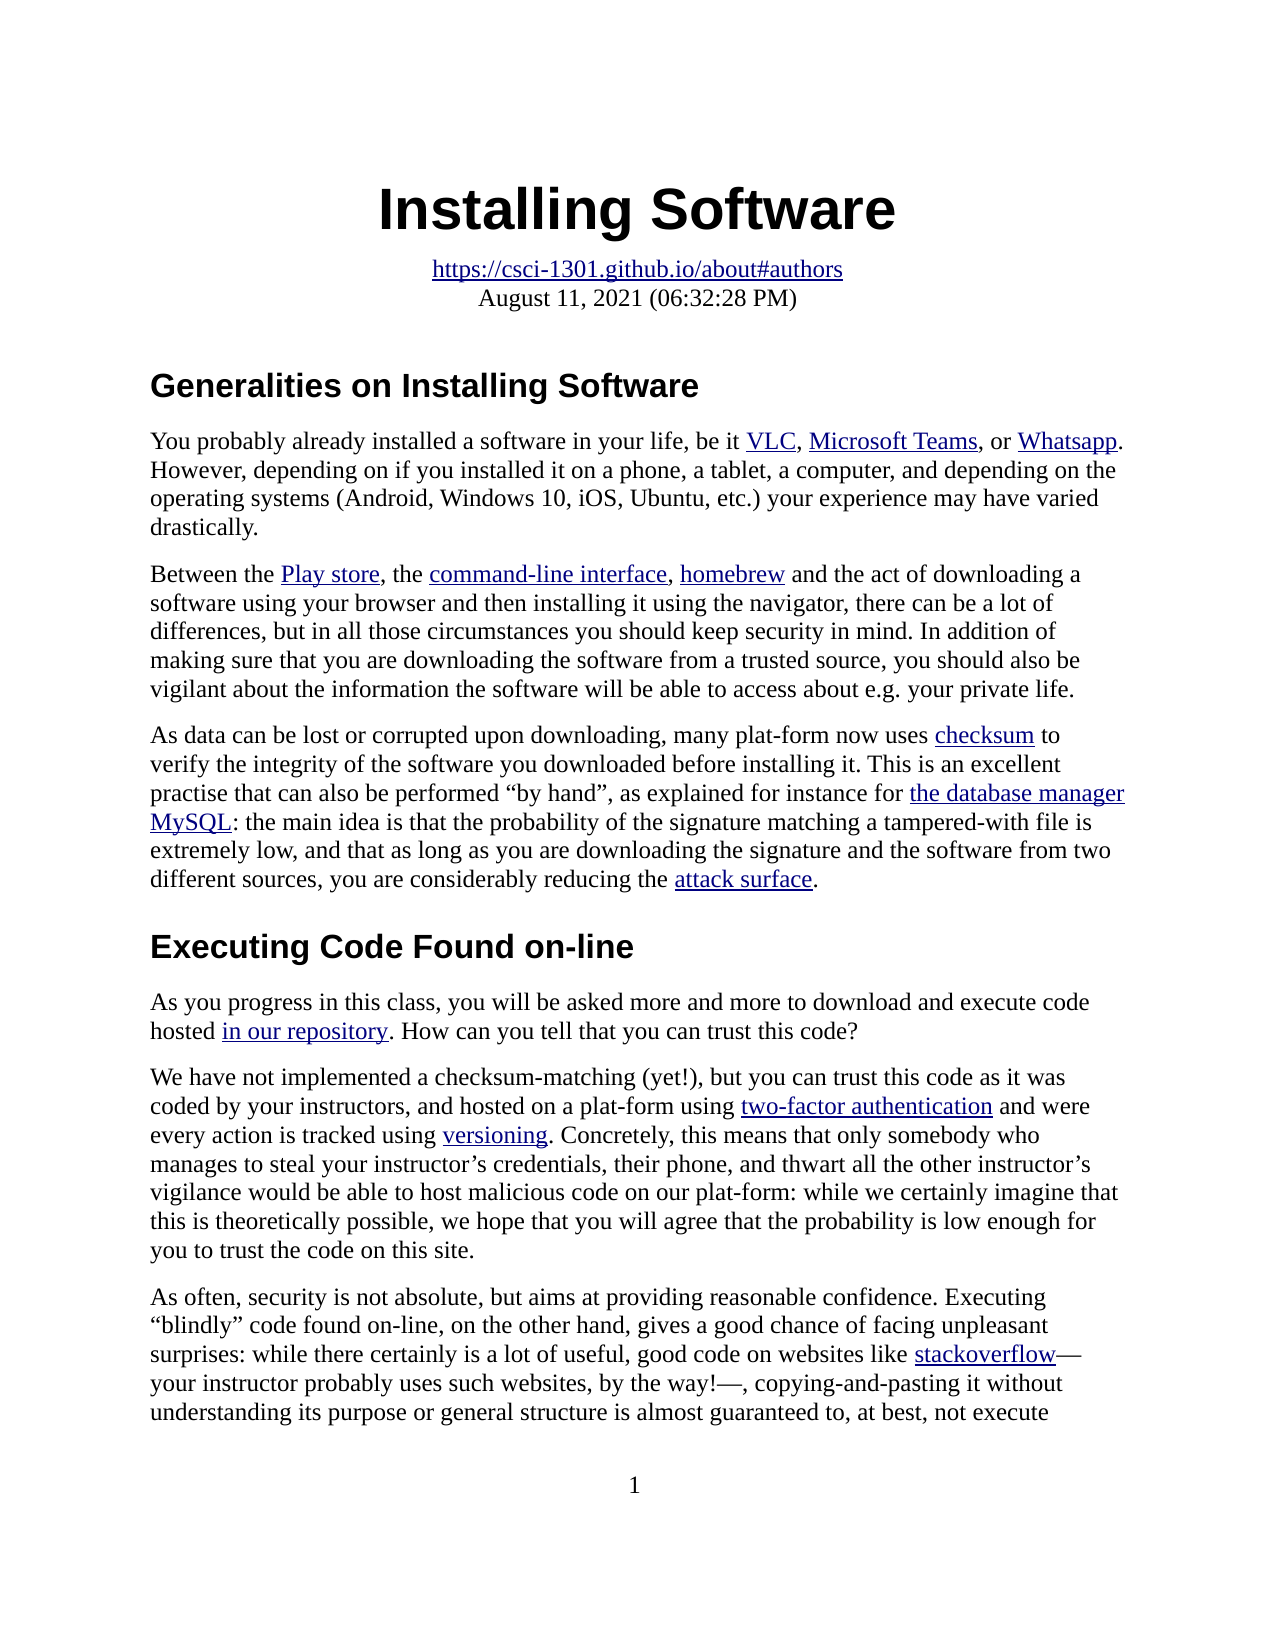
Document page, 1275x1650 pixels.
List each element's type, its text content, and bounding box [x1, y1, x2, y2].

text You probably already installed a software in your life, be it VLC, Microsoft Teams, or Whatsapp. However, depending on if you installed it on a phone, a tablet, a computer, and depending on the operating systems (Android, Windows 10, iOS, Ubuntu, etc.) your experience may have varied drastically. [150, 426, 1125, 541]
text As you progress in this class, you will be asked more and more to download and execute code hosted in our repository. How can you tell that you can trust this code? [150, 987, 1125, 1044]
subtitle Executing Code Found on-line [150, 927, 1125, 966]
text Between the Play store, the command-line interface, homebrew and the act of downloading a software using your browser and then installing it using the navigator, there can be a lot of differences, but in all those circumstances you should keep security in mind. In addition of making sure that you are downloading the software from a trusted source, you should also be vigilant about the information the software will be able to access about e.g. your private life. [150, 559, 1125, 703]
title Installing Software [150, 175, 1125, 242]
text We have not implemented a checksum-matching (yet!), but you can trust this code as it was coded by your instructors, and hosted on a plat-form using two-factor authentication and were every action is tracked using versioning. Concretely, this means that only somebody who manages to steal your instructor’s credentials, their phone, and thwart all the other instructor’s vigilance would be able to host malicious code on our plat-form: while we certainly imagine that this is theoretically possible, we hope that you will agree that the probability is low enough for you to trust the code on this site. [150, 1062, 1125, 1264]
subtitle Generalities on Installing Software [150, 366, 1125, 404]
text https://csci-1301.github.io/about#authors [150, 254, 1125, 283]
text As data can be lost or corrupted upon downloading, many plat-form now uses checksum to verify the integrity of the software you downloaded before installing it. This is an excellent practise that can also be performed “by hand”, as explained for instance for the database manager MySQL: the main idea is that the probability of the signature matching a tampered-with file is extremely low, and that as long as you are downloading the signature and the software from two different sources, you are considerably reducing the attack surface. [150, 721, 1125, 893]
text August 11, 2021 (06:32:28 PM) [150, 283, 1125, 312]
text As often, security is not absolute, but aims at providing reasonable confidence. Executing “blindly” code found on-line, on the other hand, gives a good chance of facing unpleasant surprises: while there certainly is a lot of useful, good code on websites like stackoverflow—your instructor probably uses such websites, by the way!—, copying-and-pasting it without understanding its purpose or general structure is almost guaranteed to, at best, not execute [150, 1282, 1125, 1425]
